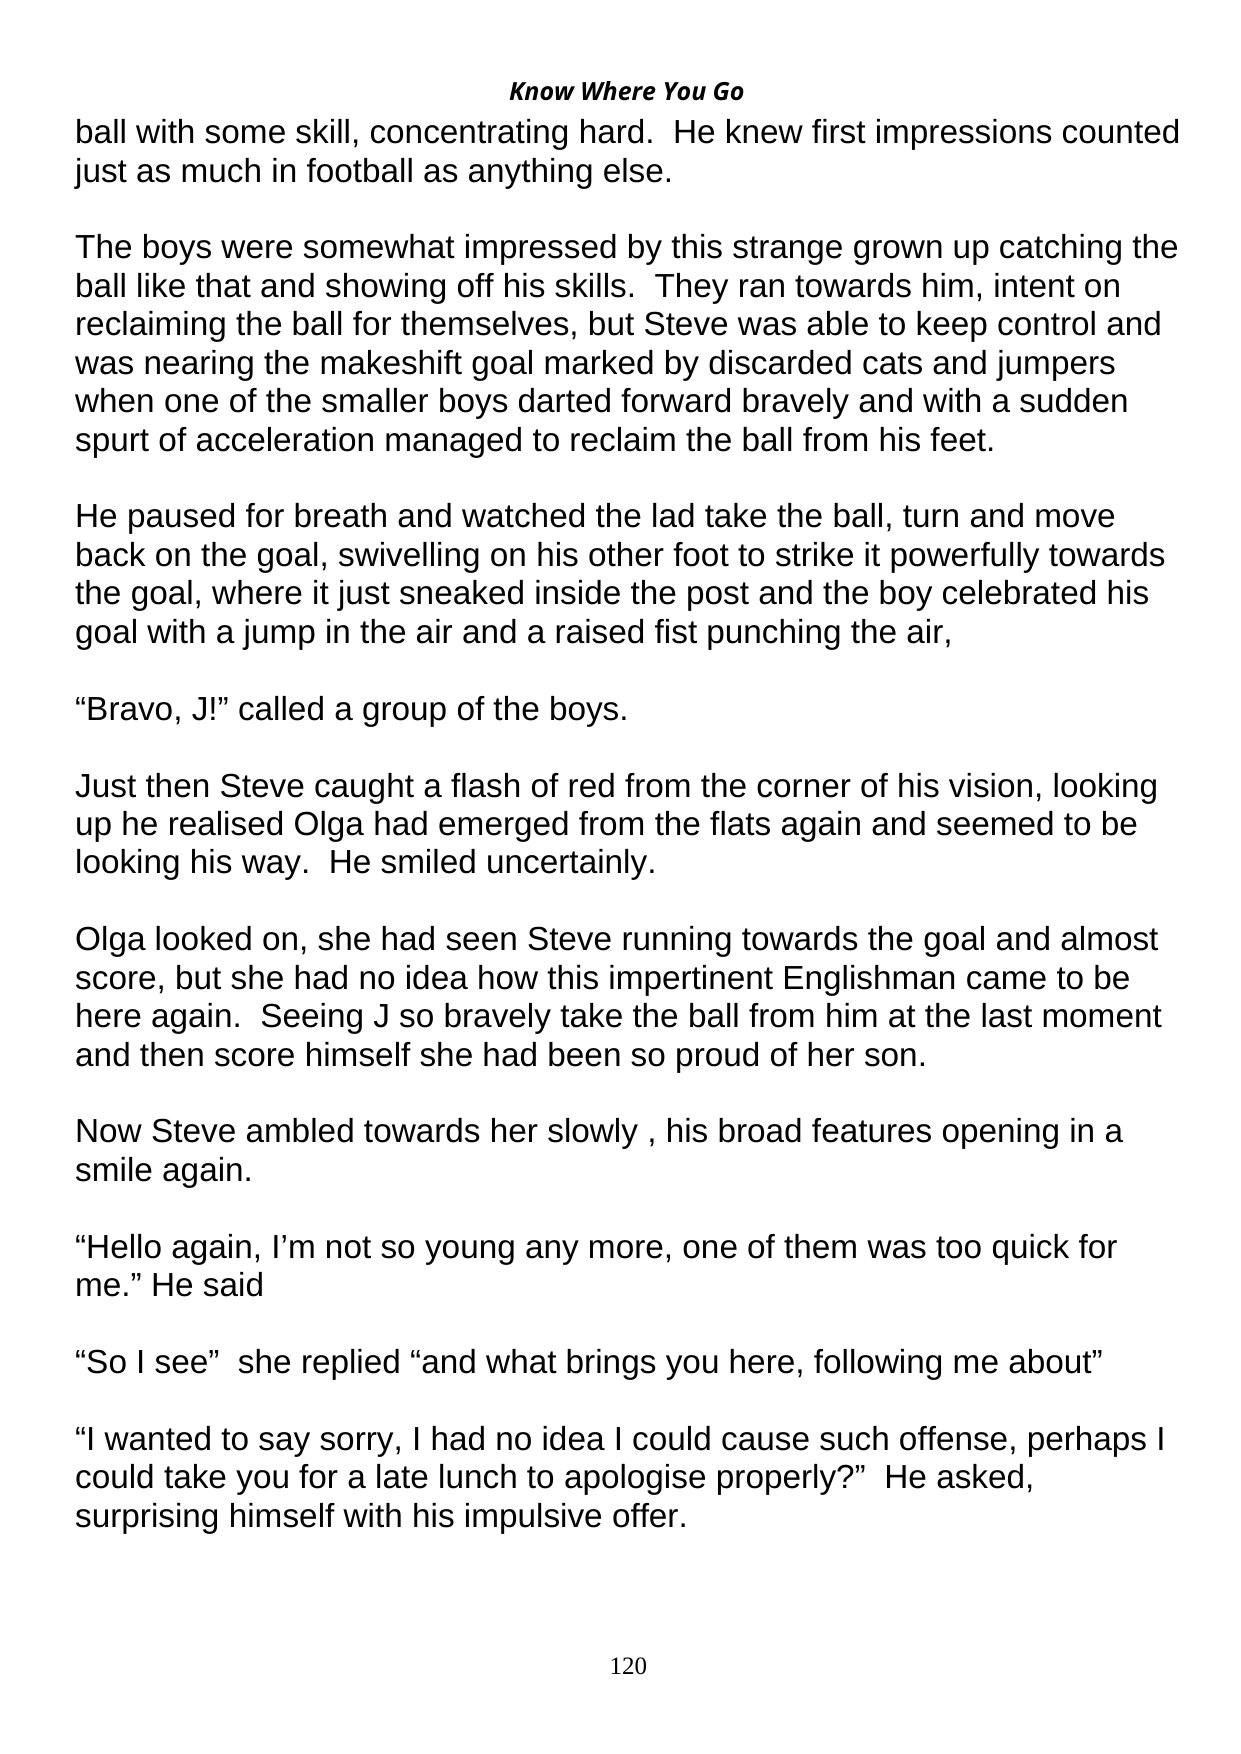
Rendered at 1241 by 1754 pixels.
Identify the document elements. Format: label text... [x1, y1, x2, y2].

text The boys were somewhat impressed by this strange grown up catching the ball like that and showing off his skills. They ran towards him, intent on reclaiming the ball for themselves, but Steve was able to keep control and was nearing the makeshift goal marked by discarded cats and jumpers when one of the smaller boys darted forward bravely and with a sudden spurt of acceleration managed to reclaim the ball from his feet. [75, 227, 1181, 458]
text “So I see” she replied “and what brings you here, following me about” [75, 1342, 1181, 1381]
text Now Steve ambled towards her slowly , his broad features opening in a smile again. [75, 1112, 1181, 1188]
text ball with some skill, concentrating hard. He knew first impressions counted just as much in football as anything else. [75, 112, 1181, 189]
text “I wanted to say sorry, I had no idea I could cause such offense, perhaps I could take you for a late lunch to apologise properly?” He asked, surprising himself with his impulsive offer. [75, 1419, 1181, 1534]
text He paused for breath and watched the lad take the ball, turn and move back on the goal, swivelling on his other foot to strike it powerfully towards the goal, where it just sneaked inside the post and the boy celebrated his goal with a jump in the air and a raised fist punching the air, [75, 497, 1181, 650]
text Just then Steve caught a flash of red from the corner of his vision, looking up he realised Olga had emerged from the flats again and seemed to be looking his way. He smiled uncertainly. [75, 766, 1181, 881]
text Olga looked on, she had seen Steve running towards the goal and almost score, but she had no idea how this impertinent Englishman came to be here again. Seeing J so bravely take the ball from him at the last moment and then score himself she had been so proud of her son. [75, 919, 1181, 1073]
text “Hello again, I’m not so young any more, one of them was too quick for me.” He said [75, 1227, 1181, 1304]
text “Bravo, J!” called a group of the boys. [75, 689, 1181, 727]
